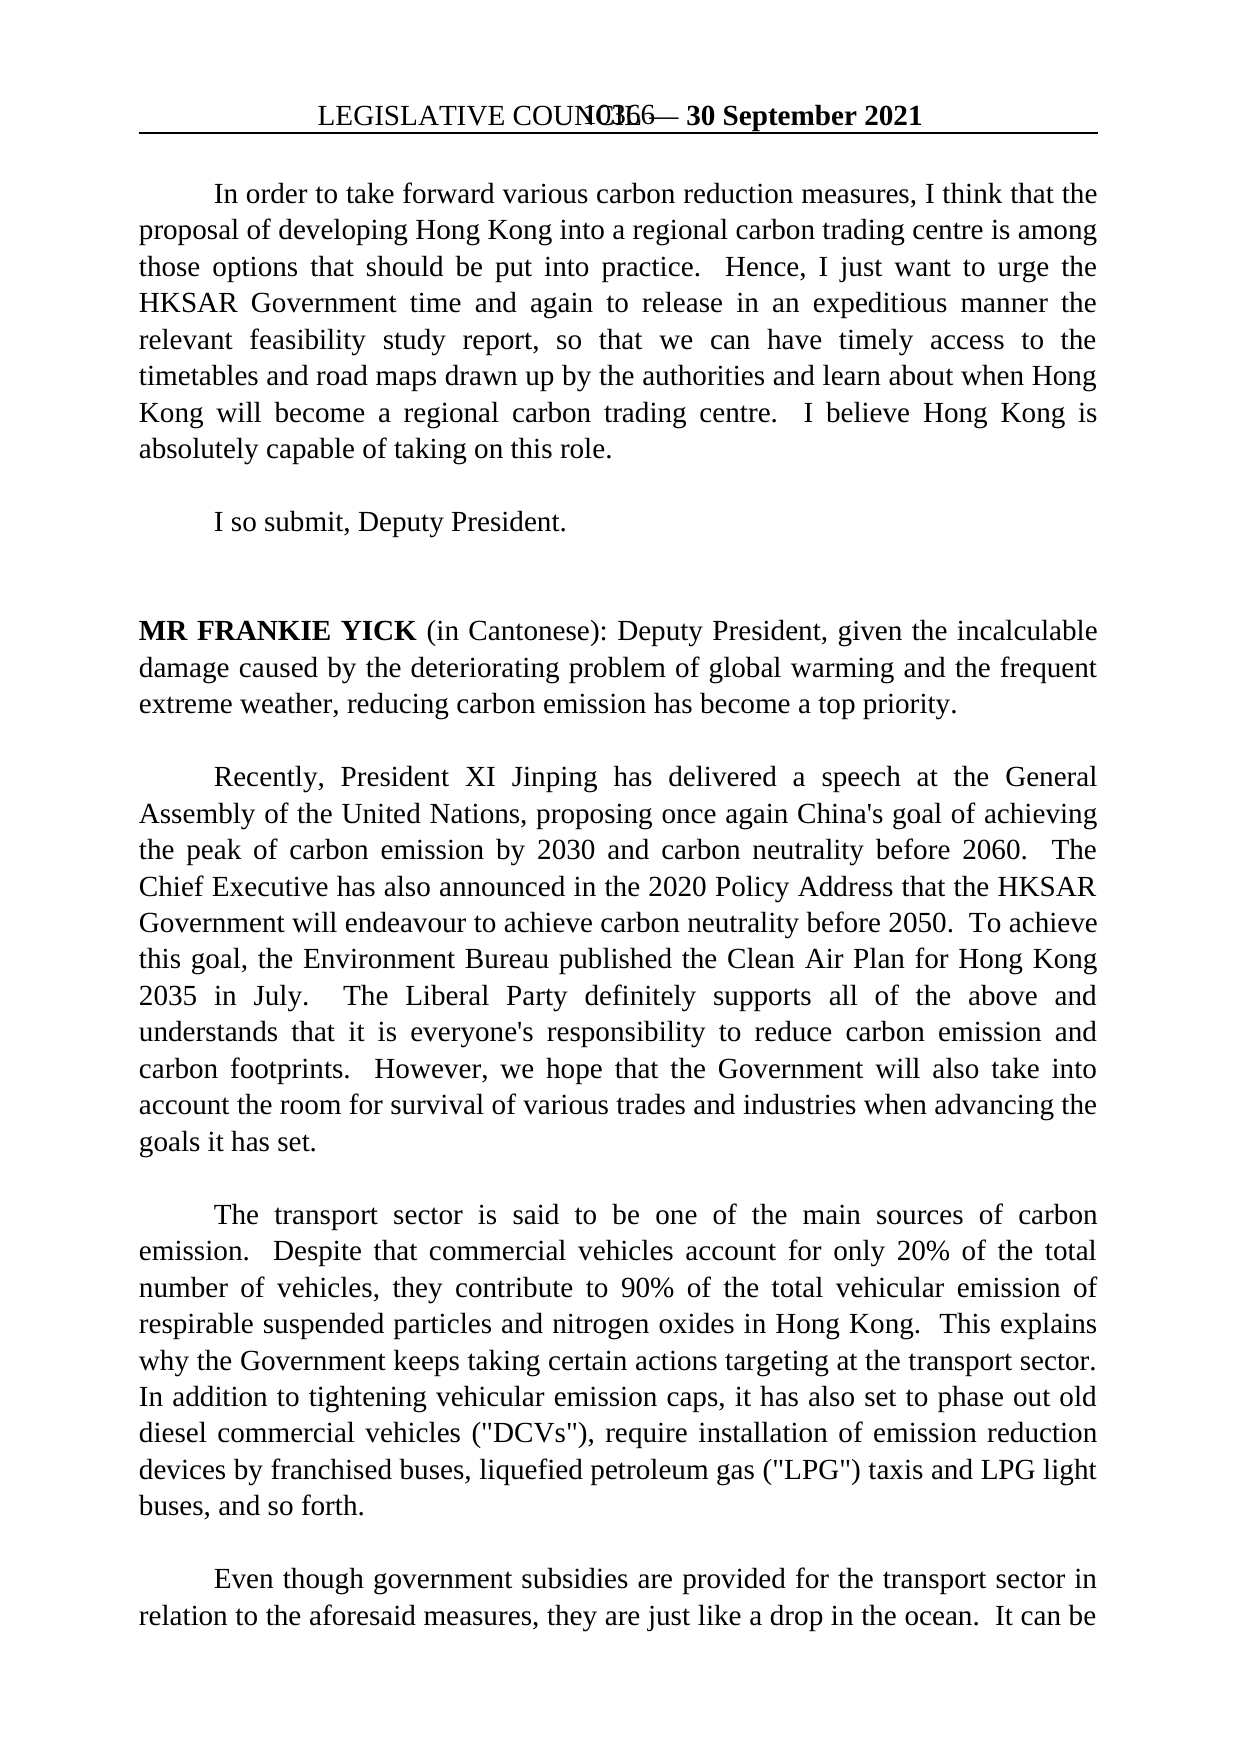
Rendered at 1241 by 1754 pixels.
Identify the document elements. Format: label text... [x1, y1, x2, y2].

text In order to take forward various carbon reduction measures, I think that the proposal of developing Hong Kong into a regional carbon trading centre is among those options that should be put into practice. Hence, I just want to urge the HKSAR Government time and again to release in an expeditious manner the relevant feasibility study report, so that we can have timely access to the timetables and road maps drawn up by the authorities and learn about when Hong Kong will become a regional carbon trading centre. I believe Hong Kong is absolutely capable of taking on this role. [139, 173, 1098, 465]
text Recently, President XI Jinping has delivered a speech at the General Assembly of the United Nations, proposing once again China's goal of achieving the peak of carbon emission by 2030 and carbon neutrality before 2060. The Chief Executive has also announced in the 2020 Policy Address that the HKSAR Government will endeavour to achieve carbon neutrality before 2050. To achieve this goal, the Environment Bureau published the Clean Air Plan for Hong Kong 2035 in July. The Liberal Party definitely supports all of the above and understands that it is everyone's responsibility to reduce carbon emission and carbon footprints. However, we hope that the Government will also take into account the room for survival of various trades and industries when advancing the goals it has set. [139, 756, 1098, 1157]
text I so submit, Deputy President. [139, 501, 1098, 538]
text MR FRANKIE YICK (in Cantonese): Deputy President, given the incalculable damage caused by the deteriorating problem of global warming and the frequent extreme weather, reducing carbon emission has become a top priority. [139, 611, 1098, 720]
text Even though government subsidies are provided for the transport sector in relation to the aforesaid measures, they are just like a drop in the ocean. It can be [139, 1558, 1098, 1631]
text The transport sector is said to be one of the main sources of carbon emission. Despite that commercial vehicles account for only 20% of the total number of vehicles, they contribute to 90% of the total vehicular emission of respirable suspended particles and nitrogen oxides in Hong Kong. This explains why the Government keeps taking certain actions targeting at the transport sector. In addition to tightening vehicular emission caps, it has also set to phase out old diesel commercial vehicles ("DCVs"), require installation of emission reduction devices by franchised buses, liquefied petroleum gas ("LPG") taxis and LPG light buses, and so forth. [139, 1194, 1098, 1522]
